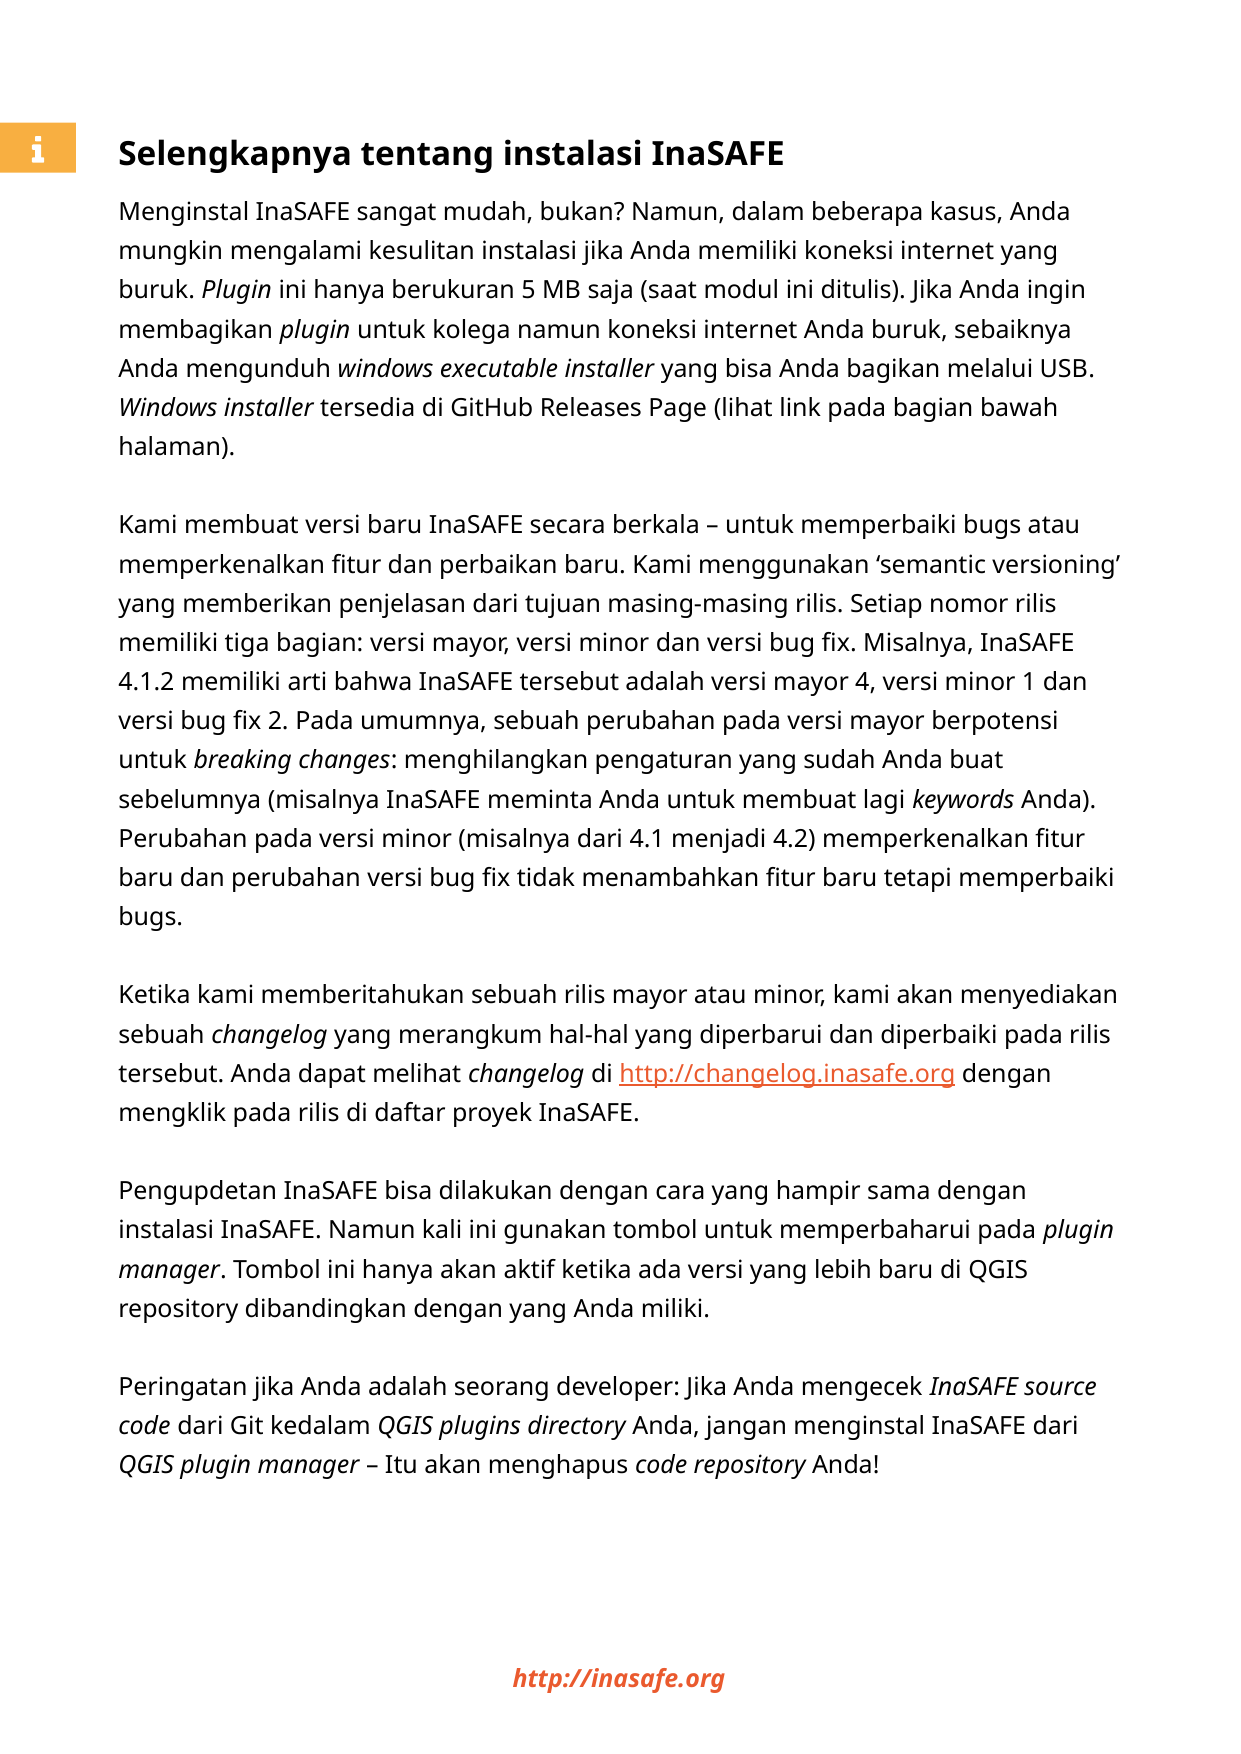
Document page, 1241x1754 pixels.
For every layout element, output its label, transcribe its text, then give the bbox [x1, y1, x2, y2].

subtitle Selengkapnya tentang instalasi InaSAFE [118, 130, 1122, 175]
text Kami membuat versi baru InaSAFE secara berkala – untuk memperbaiki bugs atau memperkenalkan fitur dan perbaikan baru. Kami menggunakan ‘semantic versioning’ yang memberikan penjelasan dari tujuan masing-masing rilis. Setiap nomor rilis memiliki tiga bagian: versi mayor, versi minor dan versi bug fix. Misalnya, InaSAFE 4.1.2 memiliki arti bahwa InaSAFE tersebut adalah versi mayor 4, versi minor 1 dan versi bug fix 2. Pada umumnya, sebuah perubahan pada versi mayor berpotensi untuk breaking changes: menghilangkan pengaturan yang sudah Anda buat sebelumnya (misalnya InaSAFE meminta Anda untuk membuat lagi keywords Anda). Perubahan pada versi minor (misalnya dari 4.1 menjadi 4.2) memperkenalkan fitur baru dan perubahan versi bug fix tidak menambahkan fitur baru tetapi memperbaiki bugs. [118, 507, 1122, 933]
text Menginstal InaSAFE sangat mudah, bukan? Namun, dalam beberapa kasus, Anda mungkin mengalami kesulitan instalasi jika Anda memiliki koneksi internet yang buruk. Plugin ini hanya berukuran 5 MB saja (saat modul ini ditulis). Jika Anda ingin membagikan plugin untuk kolega namun koneksi internet Anda buruk, sebaiknya Anda mengunduh windows executable installer yang bisa Anda bagikan melalui USB. Windows installer tersedia di GitHub Releases Page (lihat link pada bagian bawah halaman). [118, 194, 1122, 463]
text Peringatan jika Anda adalah seorang developer: Jika Anda mengecek InaSAFE source code dari Git kedalam QGIS plugins directory Anda, jangan menginstal InaSAFE dari QGIS plugin manager – Itu akan menghapus code repository Anda! [118, 1369, 1122, 1481]
text Ketika kami memberitahukan sebuah rilis mayor atau minor, kami akan menyediakan sebuah changelog yang merangkum hal-hal yang diperbarui dan diperbaiki pada rilis tersebut. Anda dapat melihat changelog di http://changelog.inasafe.org dengan mengklik pada rilis di daftar proyek InaSAFE. [118, 977, 1122, 1129]
text Pengupdetan InaSAFE bisa dilakukan dengan cara yang hampir sama dengan instalasi InaSAFE. Namun kali ini gunakan tombol untuk memperbaharui pada plugin manager. Tombol ini hanya akan aktif ketika ada versi yang lebih baru di QGIS repository dibandingkan dengan yang Anda miliki. [118, 1173, 1122, 1324]
